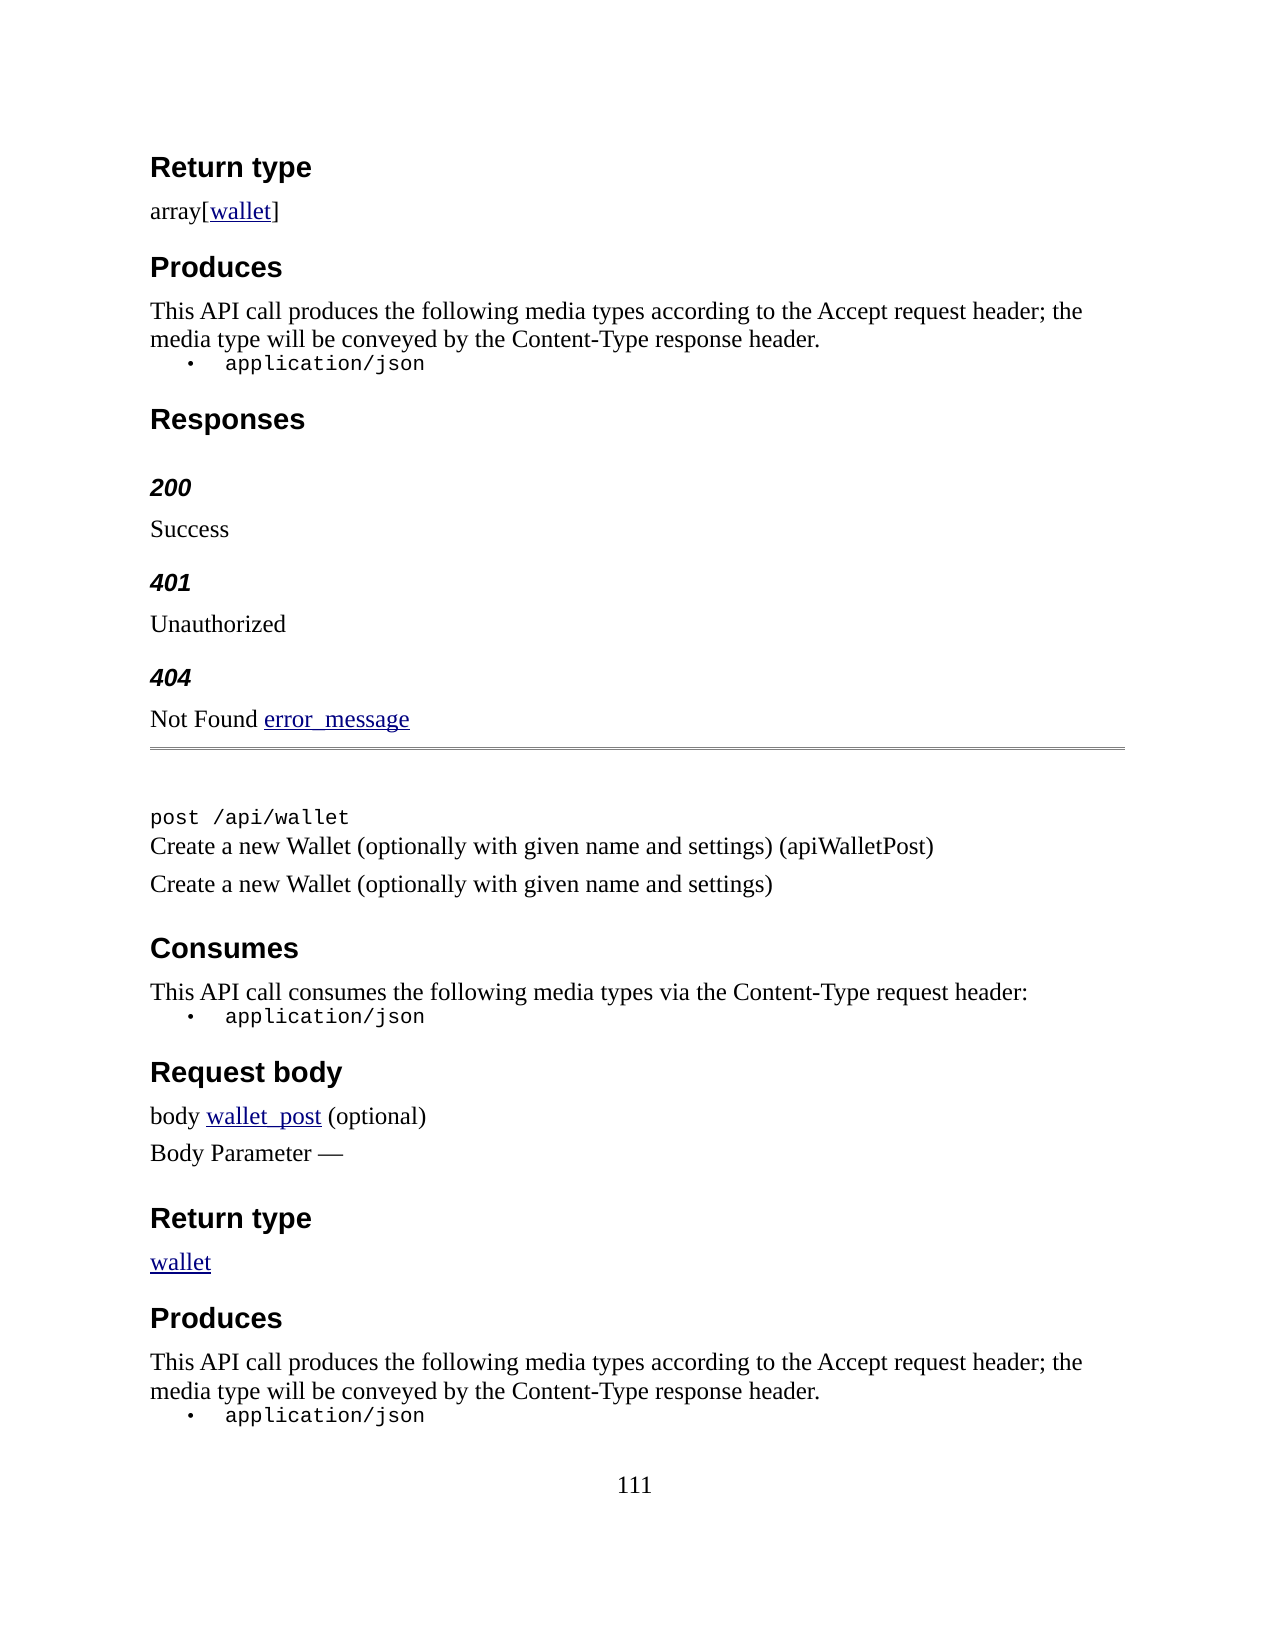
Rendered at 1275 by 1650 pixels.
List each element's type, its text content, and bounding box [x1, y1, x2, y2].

text Create a new Wallet (optionally with given name and settings) [150, 869, 1125, 897]
subtitle Consumes [150, 931, 1125, 965]
text Body Parameter — [150, 1138, 1125, 1167]
subtitle Request body [150, 1055, 1125, 1088]
list application/json [187, 1006, 1125, 1030]
text Not Found error_message [150, 704, 1125, 732]
text This API call produces the following media types according to the Accept request header; the media type will be conveyed by the Content-Type response header. [150, 296, 1125, 353]
text body wallet_post (optional) [150, 1101, 1125, 1129]
text Create a new Wallet (optionally with given name and settings) (apiWalletPost) [150, 831, 1125, 860]
list application/json [187, 1404, 1125, 1428]
subtitle Responses [150, 402, 1125, 436]
list application/json [187, 353, 1125, 377]
subtitle 401 [150, 568, 1125, 596]
subtitle Return type [150, 1201, 1125, 1235]
text post /api/wallet [150, 807, 1125, 831]
text Success [150, 514, 1125, 543]
text Unauthorized [150, 609, 1125, 638]
subtitle Return type [150, 150, 1125, 183]
text This API call produces the following media types according to the Accept request header; the media type will be conveyed by the Content-Type response header. [150, 1347, 1125, 1404]
subtitle 404 [150, 663, 1125, 691]
text array[wallet] [150, 196, 1125, 225]
text This API call consumes the following media types via the Content-Type request header: [150, 977, 1125, 1006]
text wallet [150, 1247, 1125, 1276]
subtitle 200 [150, 473, 1125, 502]
subtitle Produces [150, 1301, 1125, 1334]
subtitle Produces [150, 250, 1125, 283]
